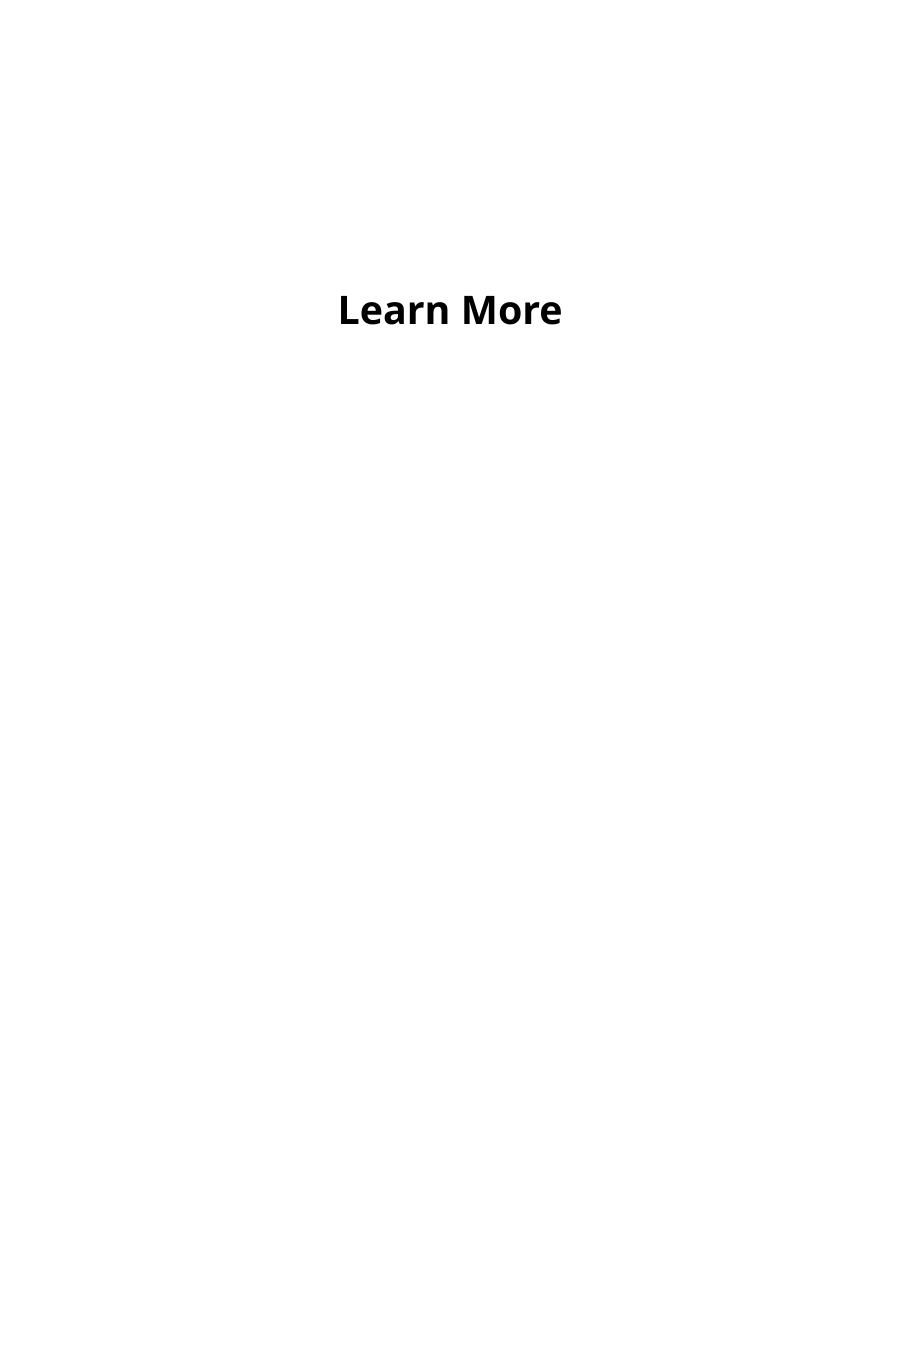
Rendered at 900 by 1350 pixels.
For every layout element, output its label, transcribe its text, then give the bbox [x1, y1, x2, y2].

subtitle Learn More [120, 288, 780, 333]
